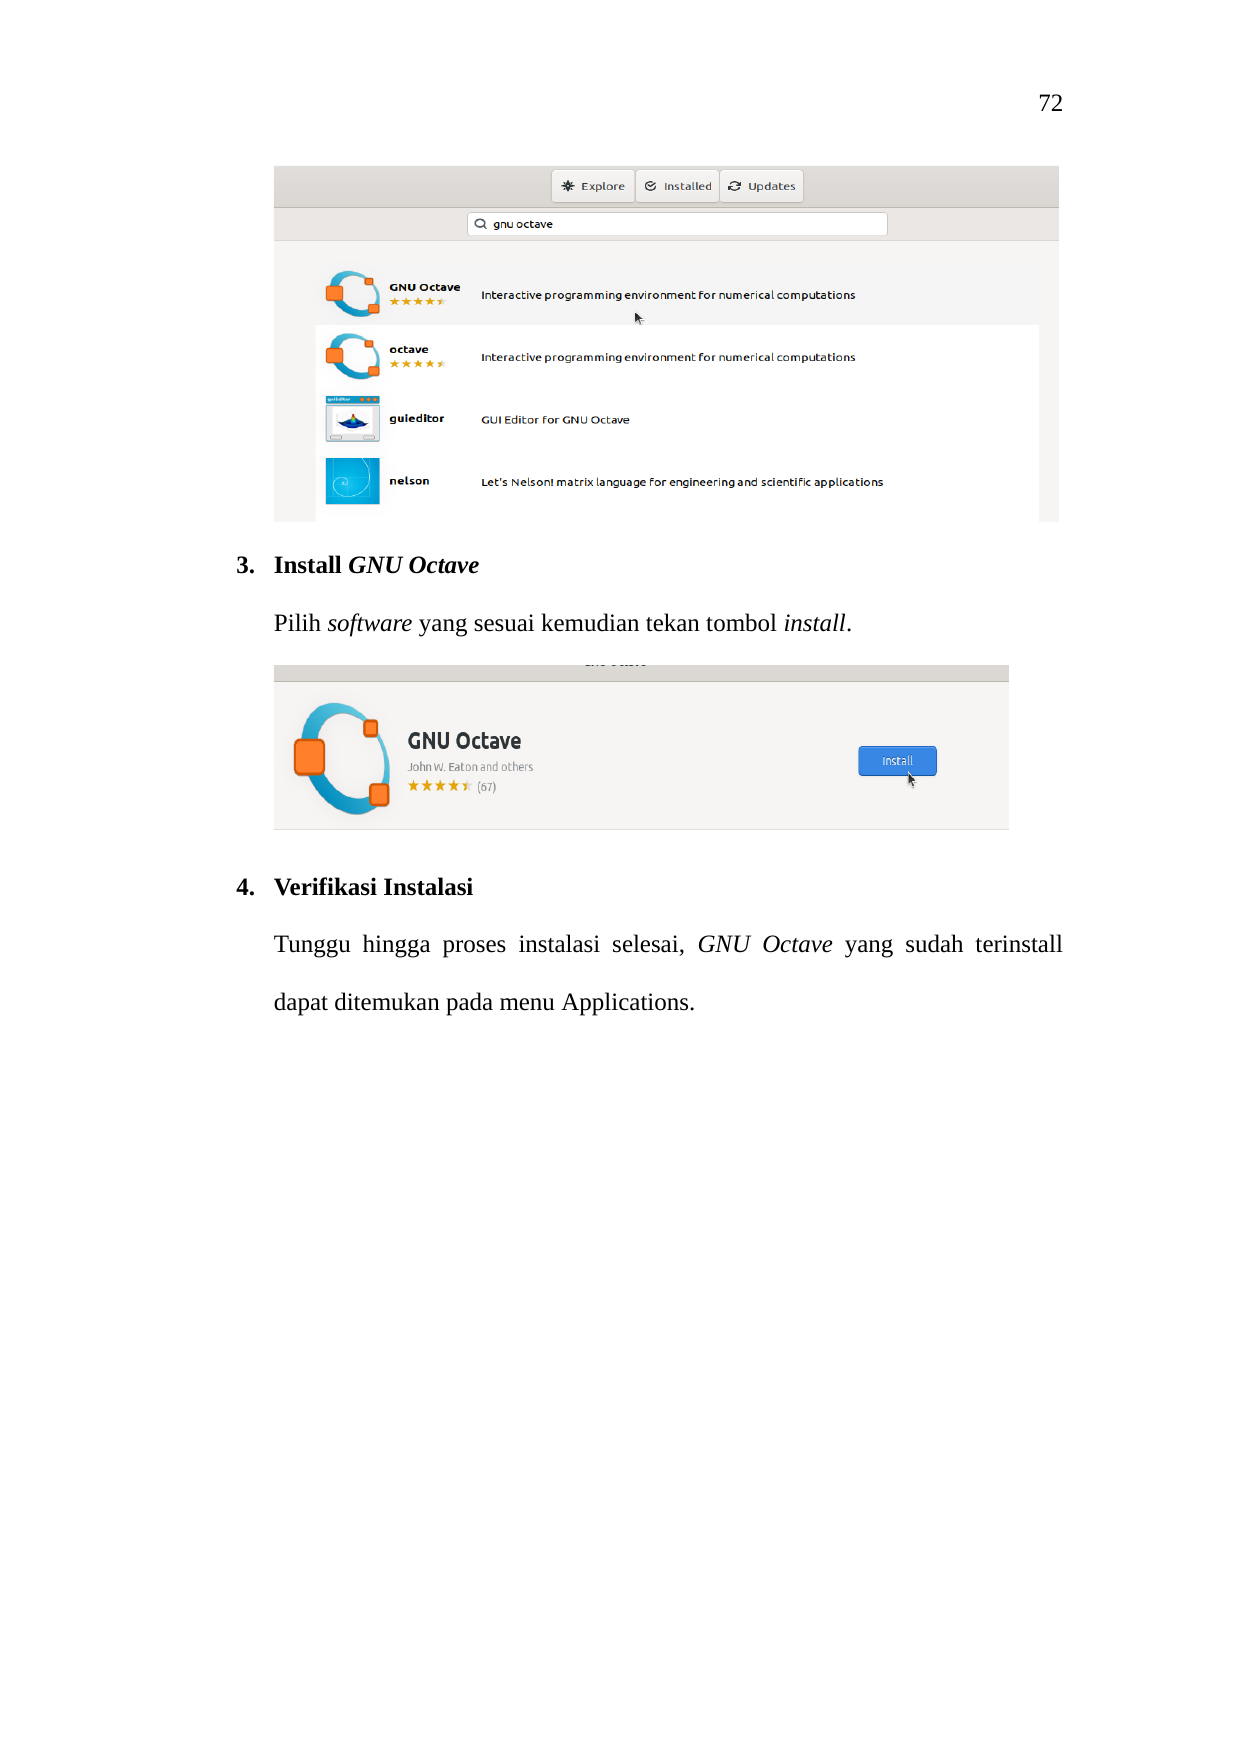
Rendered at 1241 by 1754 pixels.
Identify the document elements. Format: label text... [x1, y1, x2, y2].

picture [273, 665, 1009, 680]
list Tunggu hingga proses instalasi selesai, GNU Octave yang sudah terinstall dapat ditemukan pada menu Applications. [236, 929, 1063, 1015]
list Pilih software yang sesuai kemudian tekan tombol install. [236, 608, 1063, 637]
list Verifikasi Instalasi [236, 872, 1063, 900]
list Install GNU Octave [236, 551, 1063, 579]
